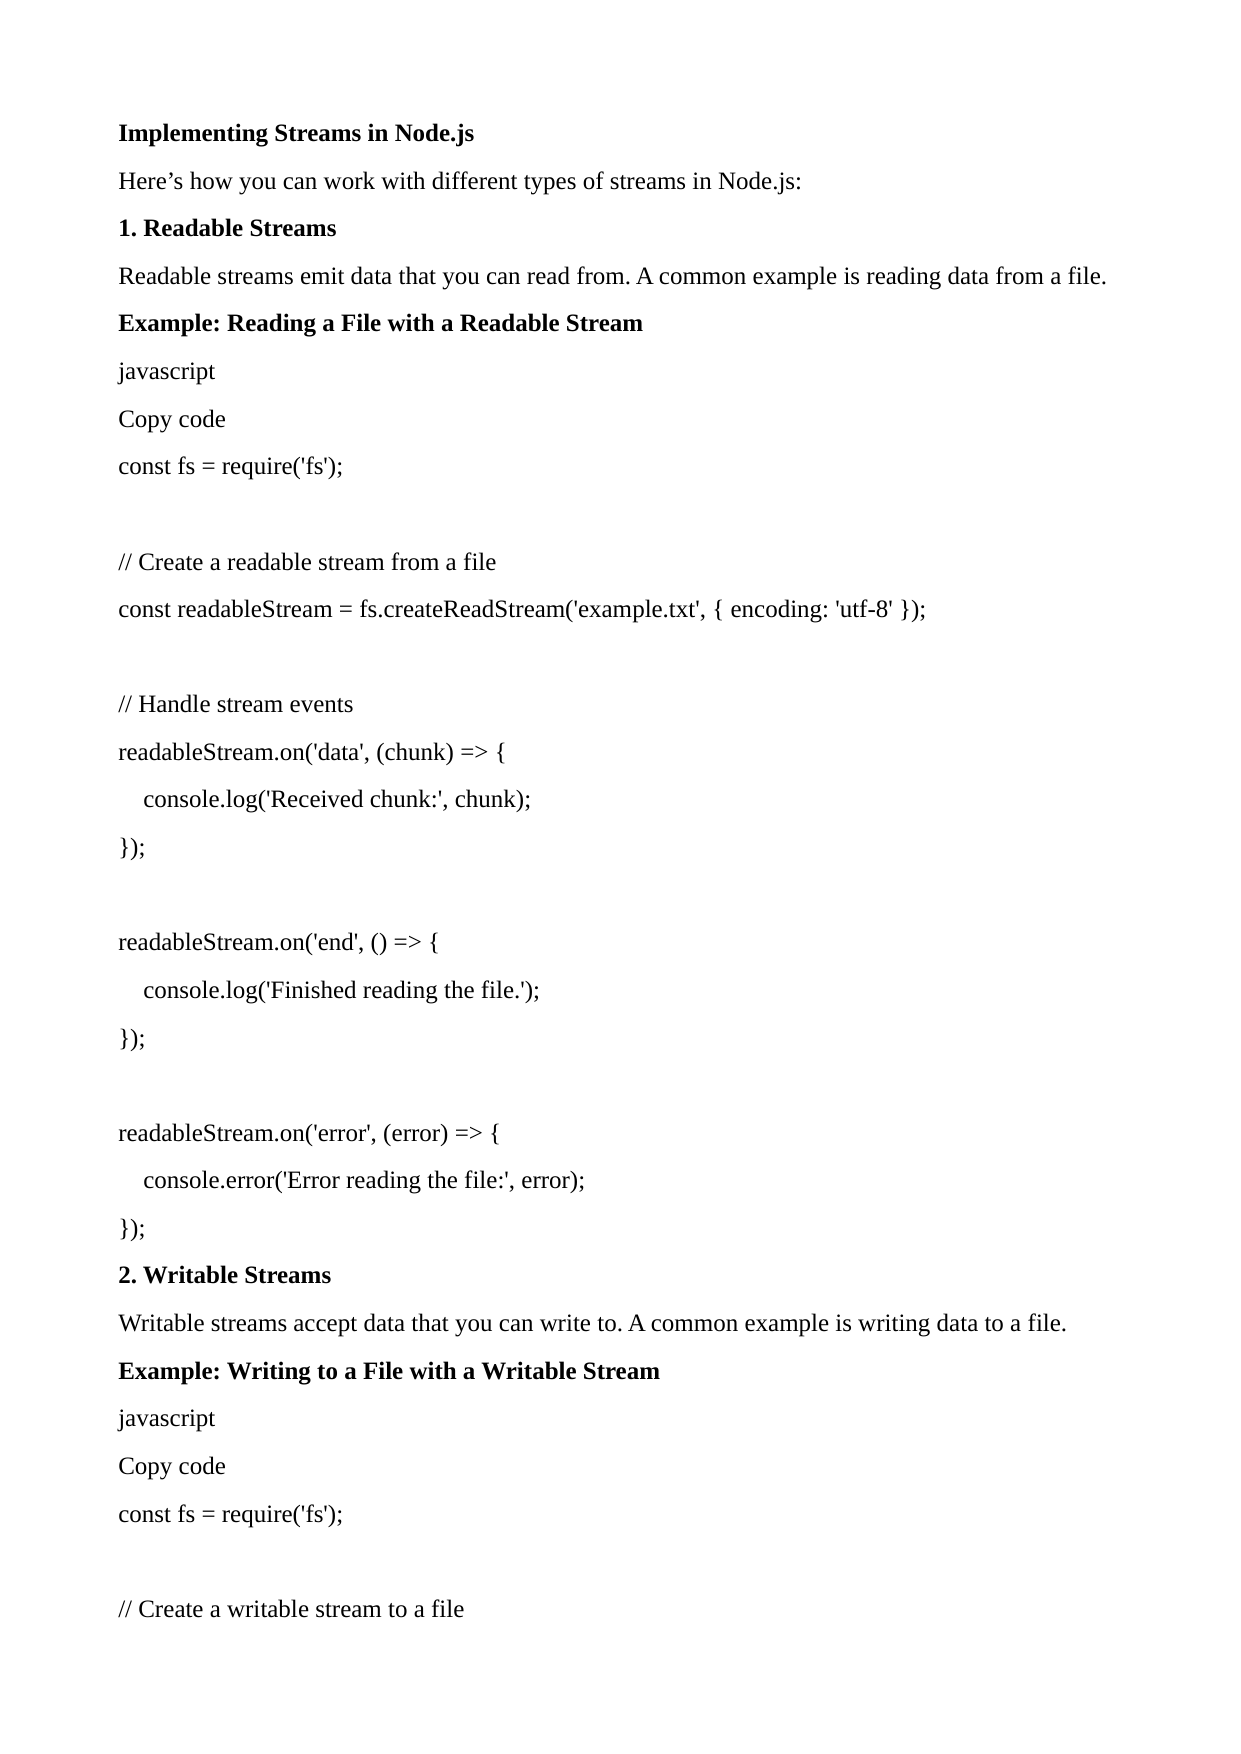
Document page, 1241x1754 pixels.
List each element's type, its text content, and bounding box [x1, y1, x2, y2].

text console.log('Received chunk:', chunk); [118, 784, 1122, 813]
text }); [118, 1023, 1122, 1051]
text console.log('Finished reading the file.'); [118, 975, 1122, 1004]
text console.error('Error reading the file:', error); [118, 1165, 1122, 1194]
text // Create a readable stream from a file [118, 547, 1122, 575]
text Example: Writing to a File with a Writable Stream [118, 1356, 1122, 1384]
text Copy code [118, 404, 1122, 432]
text // Create a writable stream to a file [118, 1594, 1122, 1623]
text Writable streams accept data that you can write to. A common example is writing data to a file. [118, 1308, 1122, 1337]
text Readable streams emit data that you can read from. A common example is reading data from a file. [118, 261, 1122, 290]
text Here’s how you can work with different types of streams in Node.js: [118, 166, 1122, 194]
text 2. Writable Streams [118, 1261, 1122, 1289]
text }); [118, 832, 1122, 861]
text readableStream.on('data', (chunk) => { [118, 737, 1122, 766]
text Implementing Streams in Node.js [118, 118, 1122, 147]
text readableStream.on('error', (error) => { [118, 1118, 1122, 1147]
text }); [118, 1213, 1122, 1242]
text readableStream.on('end', () => { [118, 927, 1122, 956]
text javascript [118, 356, 1122, 385]
text const fs = require('fs'); [118, 451, 1122, 480]
text 1. Readable Streams [118, 213, 1122, 242]
text javascript [118, 1403, 1122, 1432]
text Copy code [118, 1451, 1122, 1480]
text const fs = require('fs'); [118, 1499, 1122, 1527]
text Example: Reading a File with a Readable Stream [118, 308, 1122, 337]
text // Handle stream events [118, 689, 1122, 718]
text const readableStream = fs.createReadStream('example.txt', { encoding: 'utf-8' }); [118, 594, 1122, 623]
